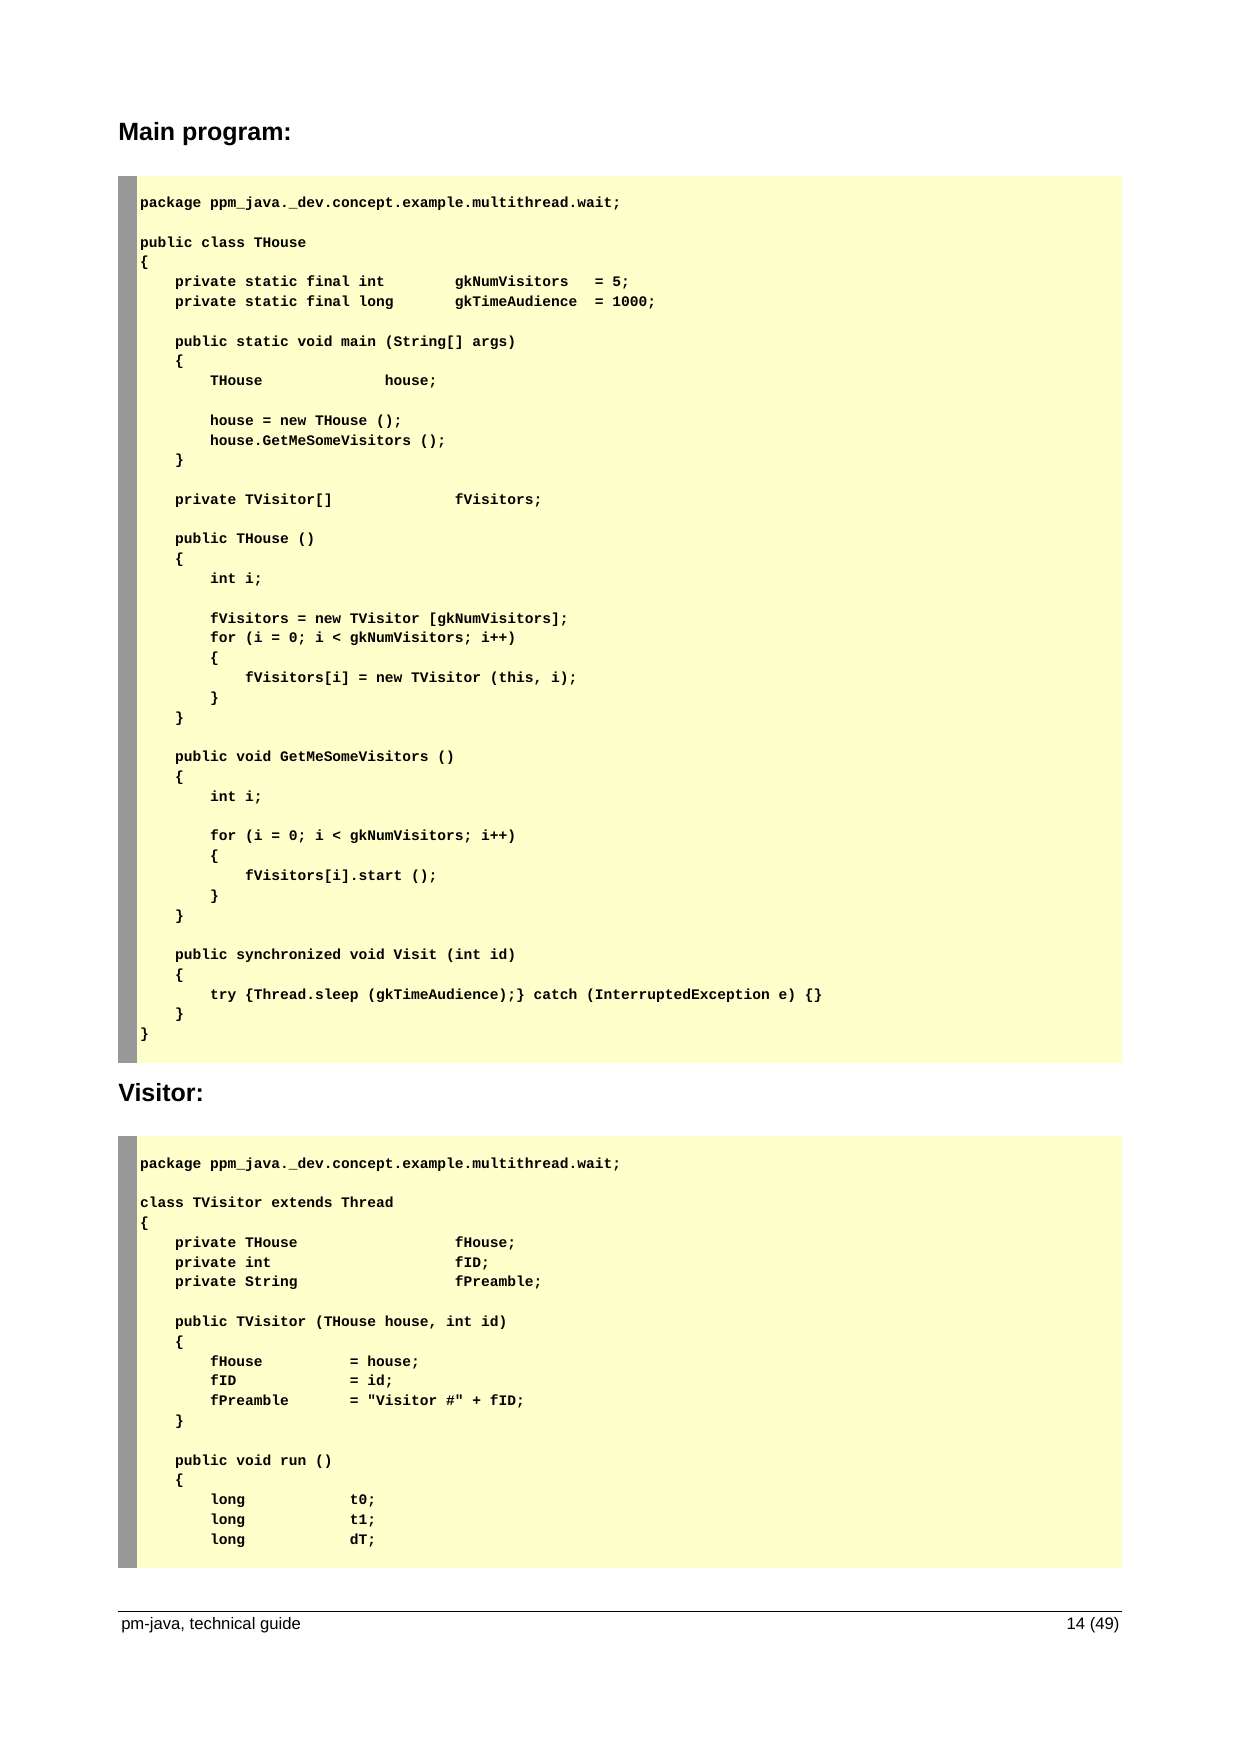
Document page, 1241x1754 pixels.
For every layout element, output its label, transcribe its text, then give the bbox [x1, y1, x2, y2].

list private static final int gkNumVisitors = 5; [137, 274, 1122, 291]
list long t0; [137, 1492, 1122, 1509]
list public TVisitor (THouse house, int id) [137, 1314, 1122, 1331]
list public static void main (String[] args) [137, 334, 1122, 350]
list { [137, 1215, 1122, 1232]
list { [137, 967, 1122, 984]
list long dT; [137, 1532, 1122, 1548]
list } [137, 1413, 1122, 1430]
list try {Thread.sleep (gkTimeAudience);} catch (InterruptedException e) {} [137, 987, 1122, 1003]
list { [137, 848, 1122, 865]
list package ppm_java._dev.concept.example.multithread.wait; [137, 1156, 1122, 1172]
list } [137, 888, 1122, 904]
list { [137, 651, 1122, 667]
list private TVisitor[] fVisitors; [137, 492, 1122, 509]
list fID = id; [137, 1373, 1122, 1390]
list private THouse fHouse; [137, 1235, 1122, 1252]
list fPreamble = "Visitor #" + fID; [137, 1393, 1122, 1410]
list } [137, 1007, 1122, 1023]
list public synchronized void Visit (int id) [137, 947, 1122, 964]
list for (i = 0; i < gkNumVisitors; i++) [137, 829, 1122, 845]
list { [137, 1334, 1122, 1351]
list { [137, 255, 1122, 271]
list private static final long gkTimeAudience = 1000; [137, 294, 1122, 311]
list private int fID; [137, 1255, 1122, 1271]
list public void run () [137, 1453, 1122, 1469]
list { [137, 354, 1122, 370]
list fVisitors = new TVisitor [gkNumVisitors]; [137, 611, 1122, 627]
list } [137, 908, 1122, 924]
list public THouse () [137, 532, 1122, 548]
list public void GetMeSomeVisitors () [137, 749, 1122, 766]
list long t1; [137, 1512, 1122, 1529]
text Main program: [118, 118, 1122, 146]
list house.GetMeSomeVisitors (); [137, 433, 1122, 449]
list private String fPreamble; [137, 1274, 1122, 1291]
list for (i = 0; i < gkNumVisitors; i++) [137, 631, 1122, 647]
list THouse house; [137, 373, 1122, 390]
list int i; [137, 571, 1122, 588]
list } [137, 453, 1122, 469]
list fVisitors[i] = new TVisitor (this, i); [137, 670, 1122, 687]
list } [137, 710, 1122, 726]
list class TVisitor extends Thread [137, 1195, 1122, 1212]
list { [137, 1472, 1122, 1489]
list } [137, 690, 1122, 707]
list public class THouse [137, 235, 1122, 251]
list package ppm_java._dev.concept.example.multithread.wait; [137, 195, 1122, 212]
list { [137, 769, 1122, 786]
list } [137, 1027, 1122, 1043]
list int i; [137, 789, 1122, 806]
text Visitor: [118, 1079, 1122, 1107]
list fVisitors[i].start (); [137, 868, 1122, 885]
list { [137, 552, 1122, 568]
list fHouse = house; [137, 1354, 1122, 1370]
list house = new THouse (); [137, 413, 1122, 429]
